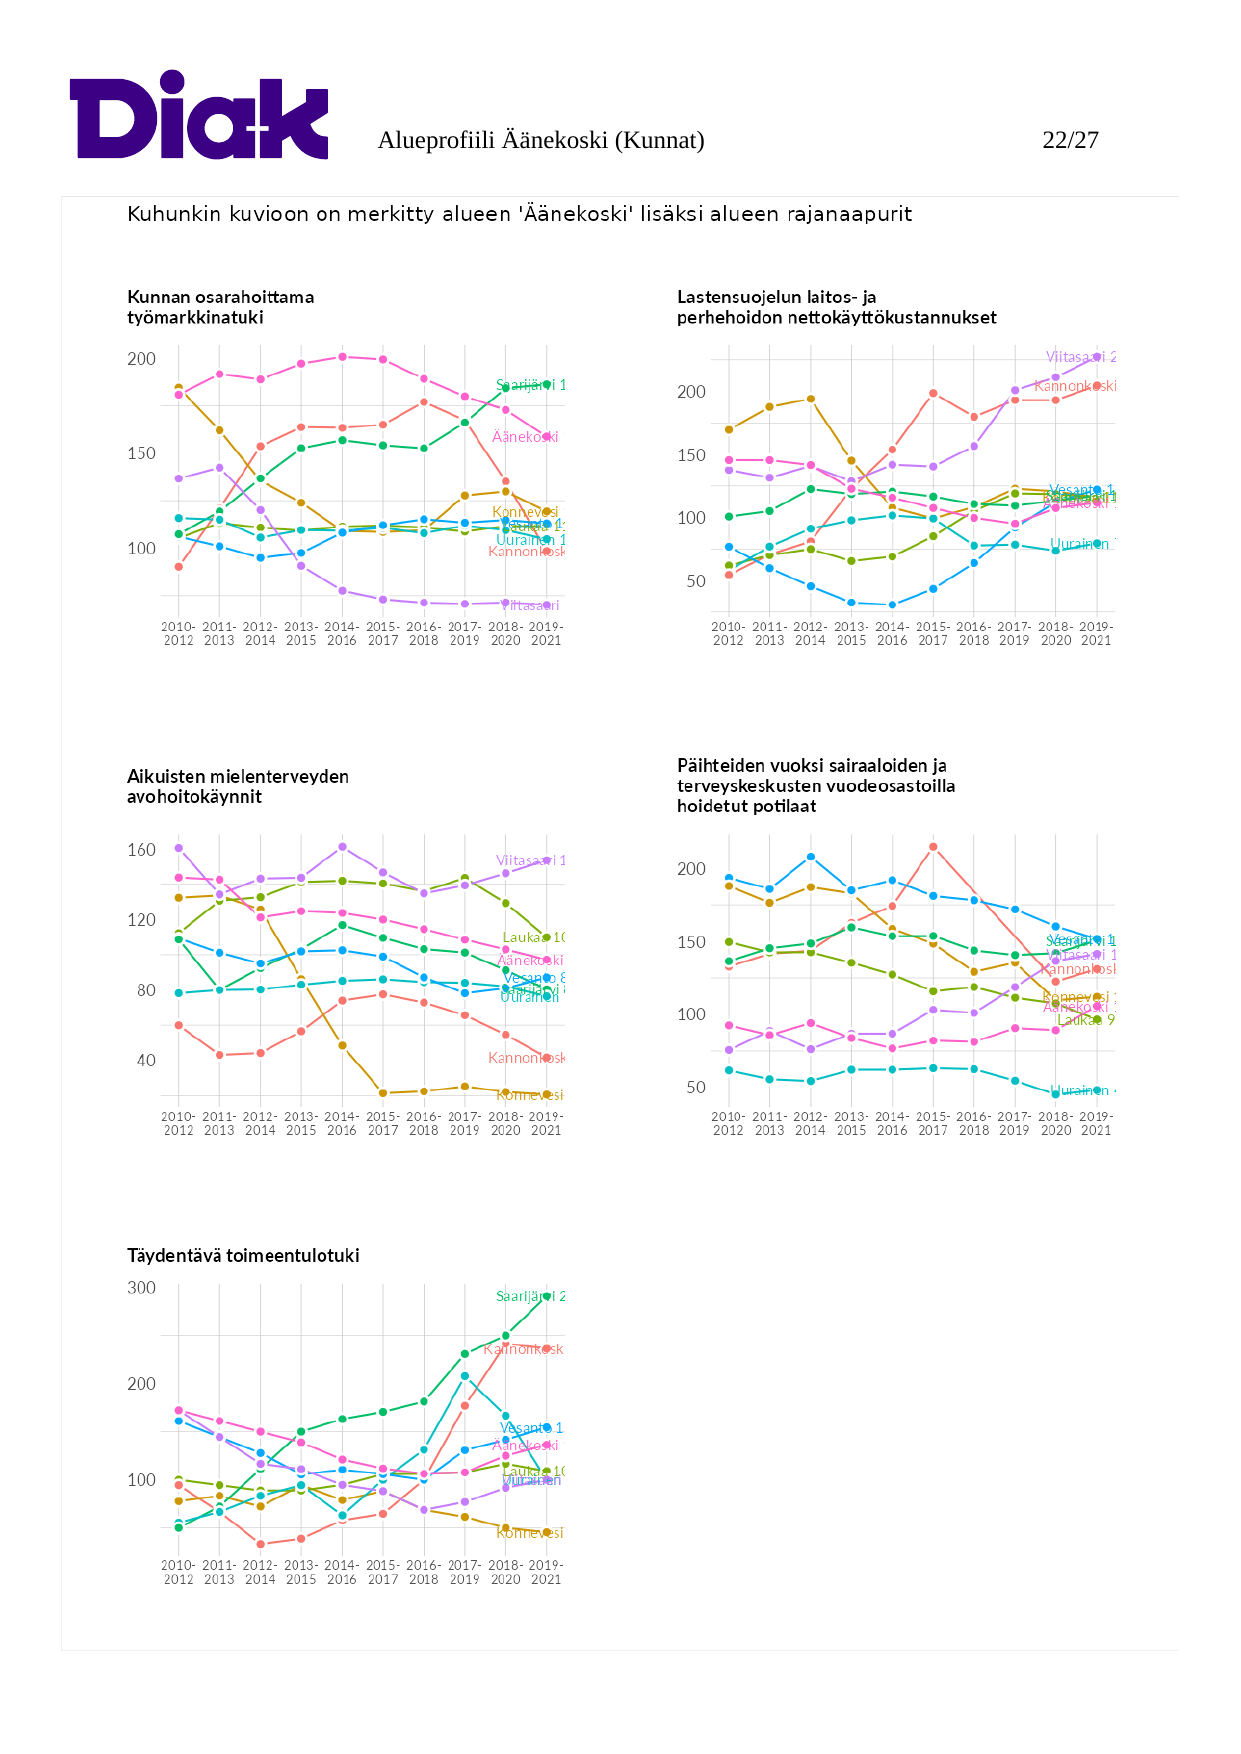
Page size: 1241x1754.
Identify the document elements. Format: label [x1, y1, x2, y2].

picture [61, 196, 1179, 1651]
